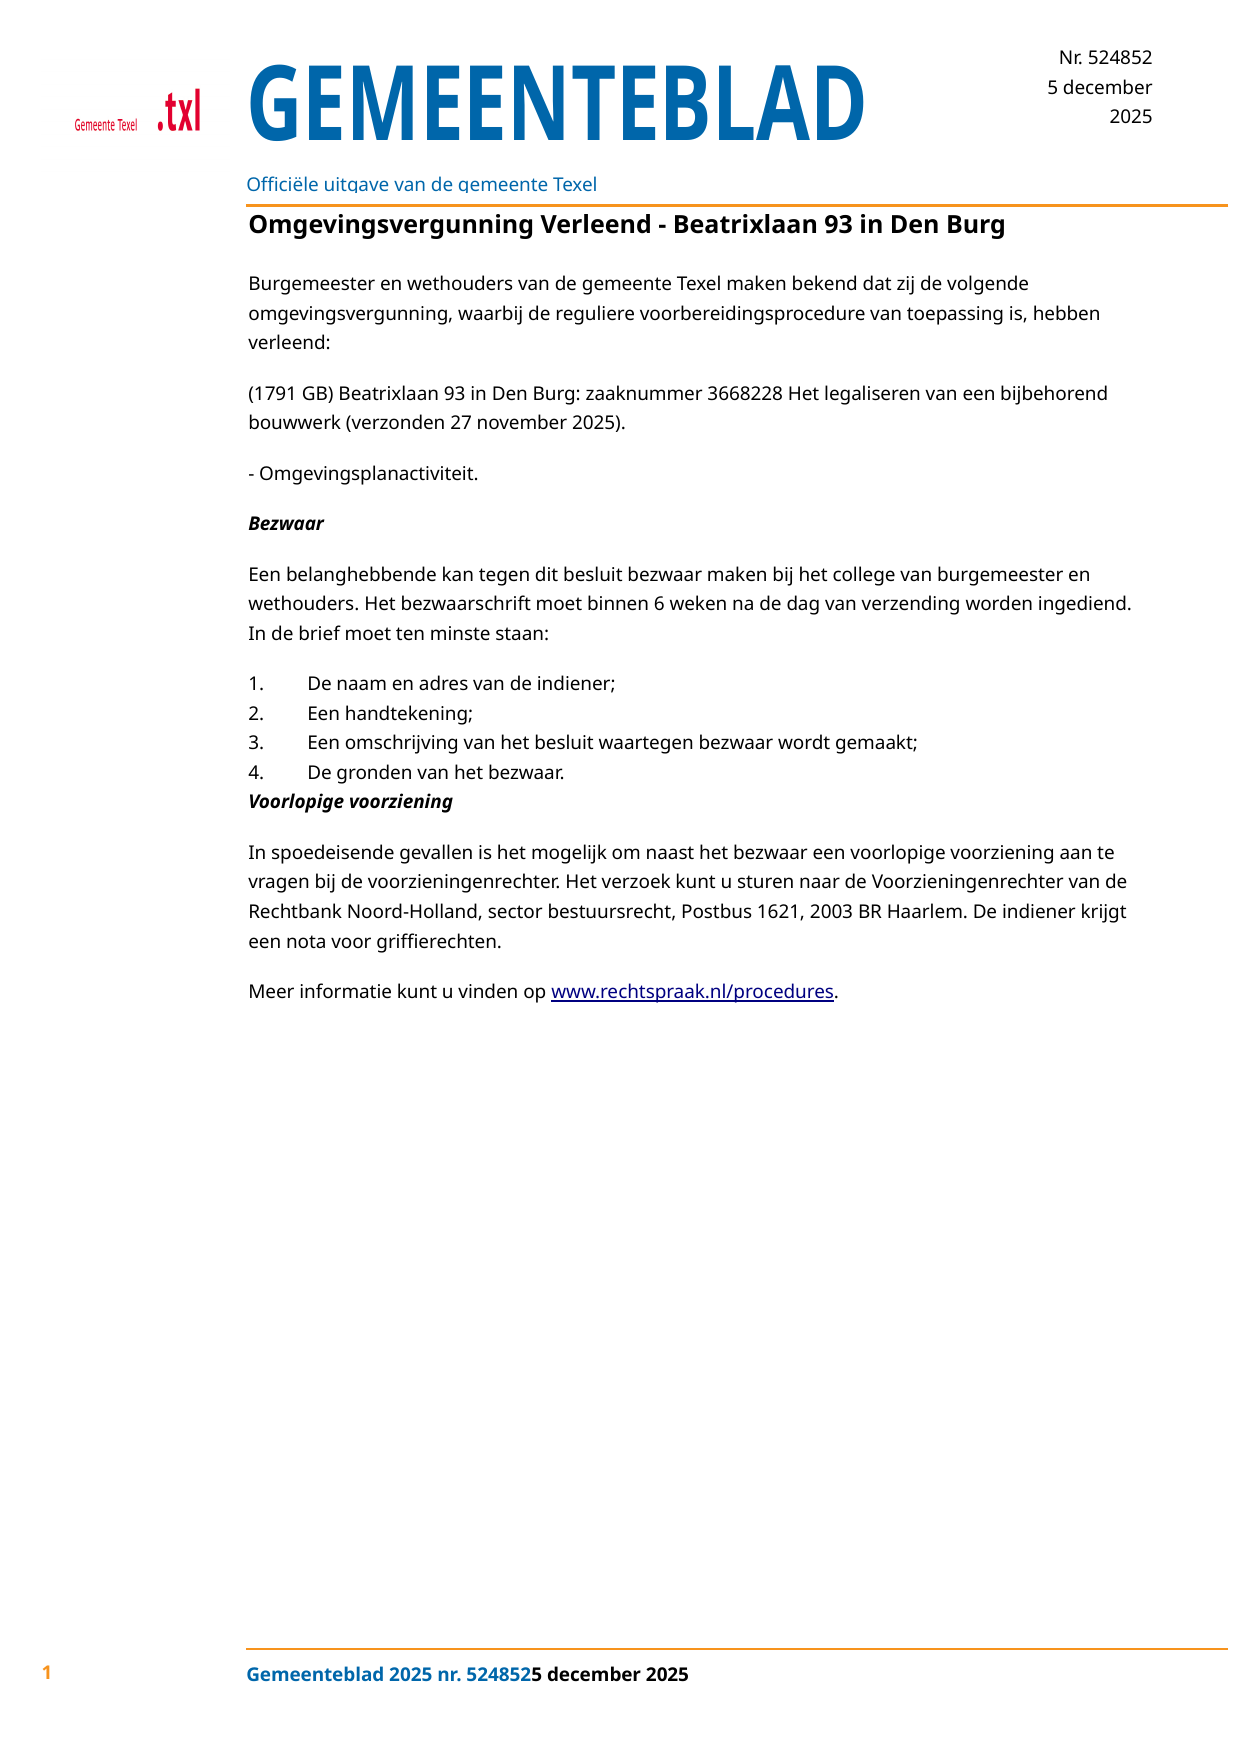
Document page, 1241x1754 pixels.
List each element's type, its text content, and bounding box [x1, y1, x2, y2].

text Meer informatie kunt u vinden op www.rechtspraak.nl/procedures. [248, 978, 1152, 1004]
text Een belanghebbende kan tegen dit besluit bezwaar maken bij het college van burgemeester en wethouders. Het bezwaarschrift moet binnen 6 weken na de dag van verzending worden ingediend. In de brief moet ten minste staan: [248, 561, 1152, 646]
picture [41, 47, 231, 172]
text - Omgevingsplanactiviteit. [248, 460, 1152, 486]
list De naam en adres van de indiener; [248, 670, 1152, 696]
list De gronden van het bezwaar. [248, 759, 1152, 785]
text In spoedeisende gevallen is het mogelijk om naast het bezwaar een voorlopige voorziening aan te vragen bij de voorzieningenrechter. Het verzoek kunt u sturen naar de Voorzieningenrechter van de Rechtbank Noord-Holland, sector bestuursrecht, Postbus 1621, 2003 BR Haarlem. De indiener krijgt een nota voor griffierechten. [248, 839, 1152, 953]
text Bezwaar [248, 510, 1152, 536]
list Een omschrijving van het besluit waartegen bezwaar wordt gemaakt; [248, 729, 1152, 755]
list Een handtekening; [248, 700, 1152, 726]
text Burgemeester en wethouders van de gemeente Texel maken bekend dat zij de volgende omgevingsvergunning, waarbij de reguliere voorbereidingsprocedure van toepassing is, hebben verleend: [248, 270, 1152, 355]
text (1791 GB) Beatrixlaan 93 in Den Burg: zaaknummer 3668228 Het legaliseren van een bijbehorend bouwwerk (verzonden 27 november 2025). [248, 380, 1152, 435]
text Omgevingsvergunning Verleend - Beatrixlaan 93 in Den Burg [248, 207, 1152, 241]
text Voorlopige voorziening [248, 789, 1152, 814]
